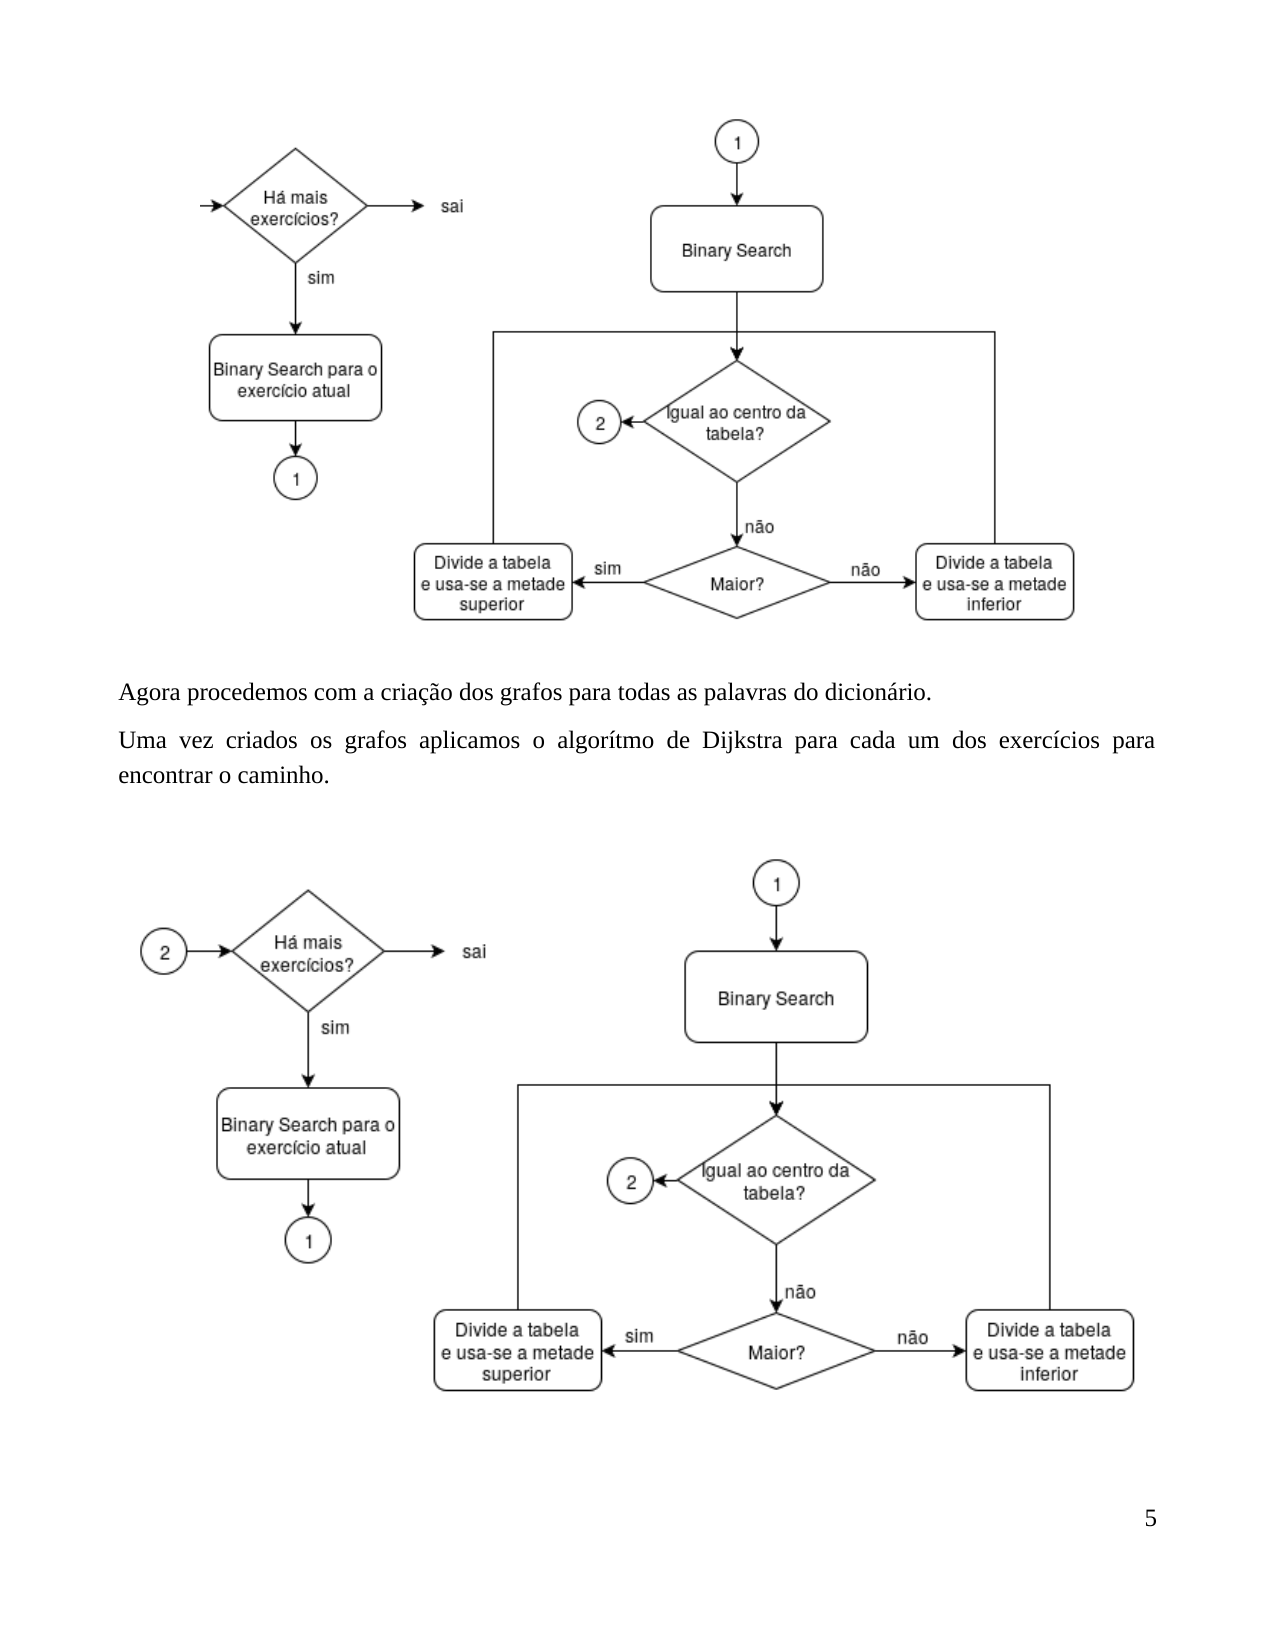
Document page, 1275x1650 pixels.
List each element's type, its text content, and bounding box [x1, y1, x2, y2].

text Uma vez criados os grafos aplicamos o algorítmo de Dijkstra para cada um dos exercícios para encontrar o caminho. [118, 726, 1157, 789]
text Agora procedemos com a criação dos grafos para todas as palavras do dicionário. [118, 677, 1157, 705]
